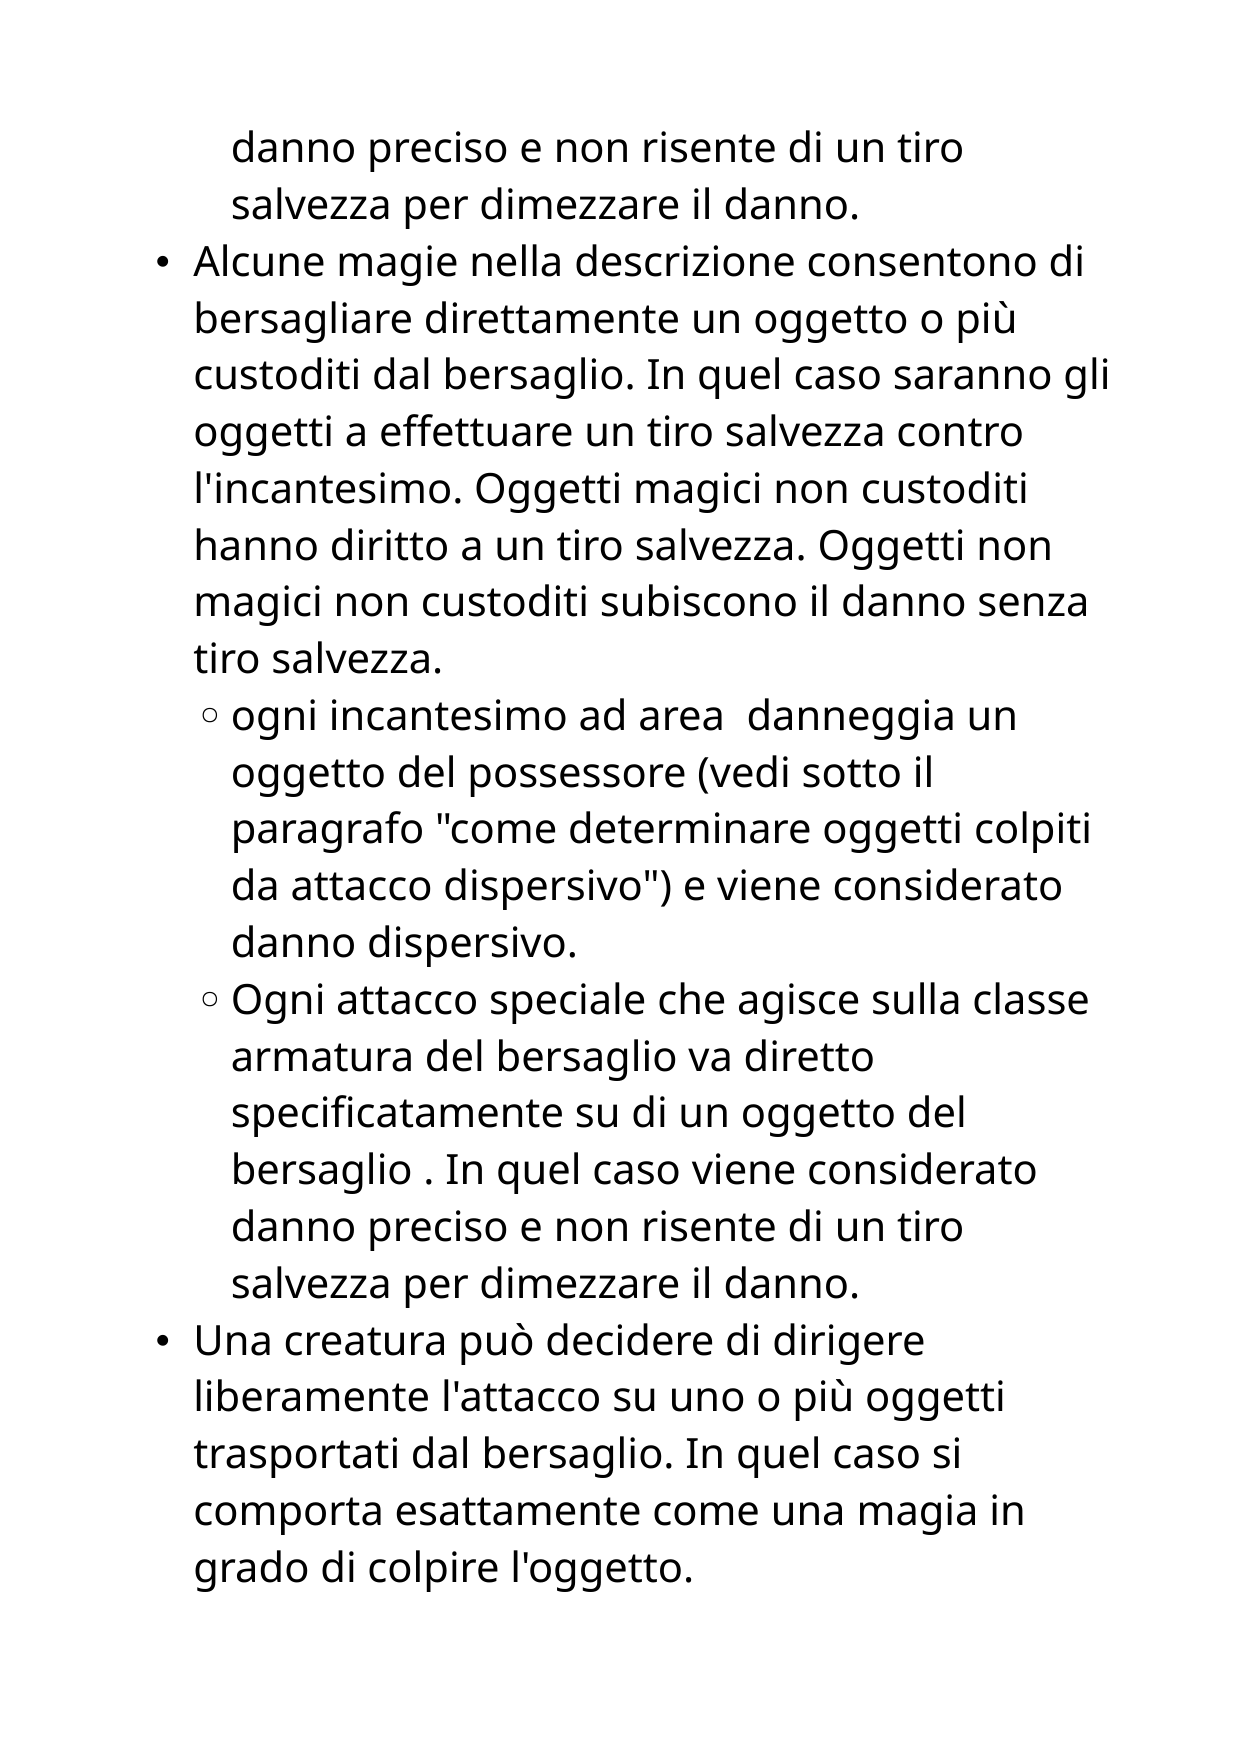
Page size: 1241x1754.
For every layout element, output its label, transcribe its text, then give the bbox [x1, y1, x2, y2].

list Alcune magie nella descrizione consentono di bersagliare direttamente un oggetto o più custoditi dal bersaglio. In quel caso saranno gli oggetti a effettuare un tiro salvezza contro l'incantesimo. Oggetti magici non custoditi hanno diritto a un tiro salvezza. Oggetti non magici non custoditi subiscono il danno senza tiro salvezza. [156, 232, 1122, 686]
list Una creatura può decidere di dirigere liberamente l'attacco su uno o più oggetti trasportati dal bersaglio. In quel caso si comporta esattamente come una magia in grado di colpire l'oggetto. [156, 1310, 1122, 1594]
list Ogni attacco speciale che agisce sulla classe armatura del bersaglio va diretto specificatamente su di un oggetto del bersaglio . In quel caso viene considerato danno preciso e non risente di un tiro salvezza per dimezzare il danno. [193, 970, 1122, 1310]
list danno preciso e non risente di un tiro salvezza per dimezzare il danno. [193, 118, 1122, 232]
list ogni incantesimo ad area danneggia un oggetto del possessore (vedi sotto il paragrafo "come determinare oggetti colpiti da attacco dispersivo") e viene considerato danno dispersivo. [193, 686, 1122, 970]
